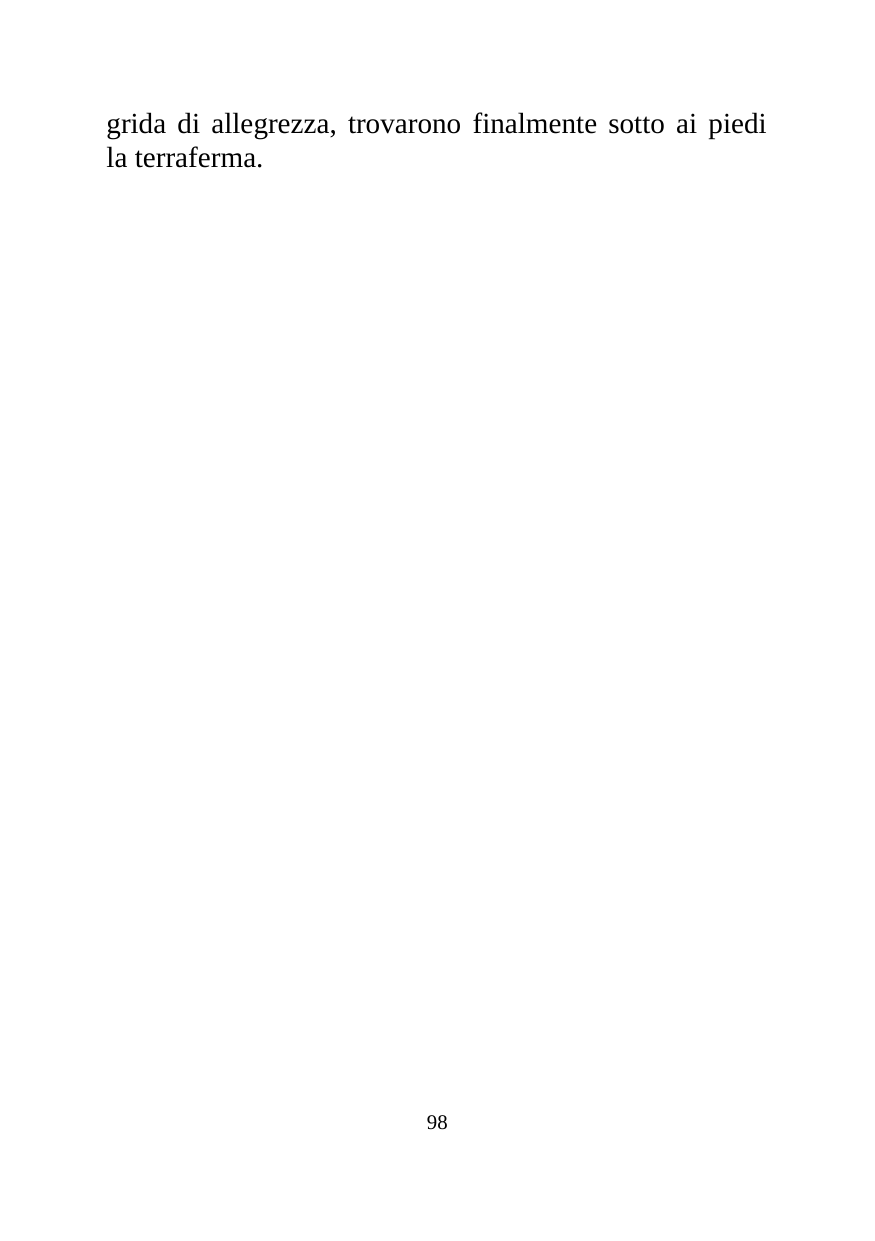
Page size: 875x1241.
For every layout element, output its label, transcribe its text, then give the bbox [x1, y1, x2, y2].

text grida di allegrezza, trovarono finalmente sotto ai piedi la terraferma. [106, 106, 768, 173]
